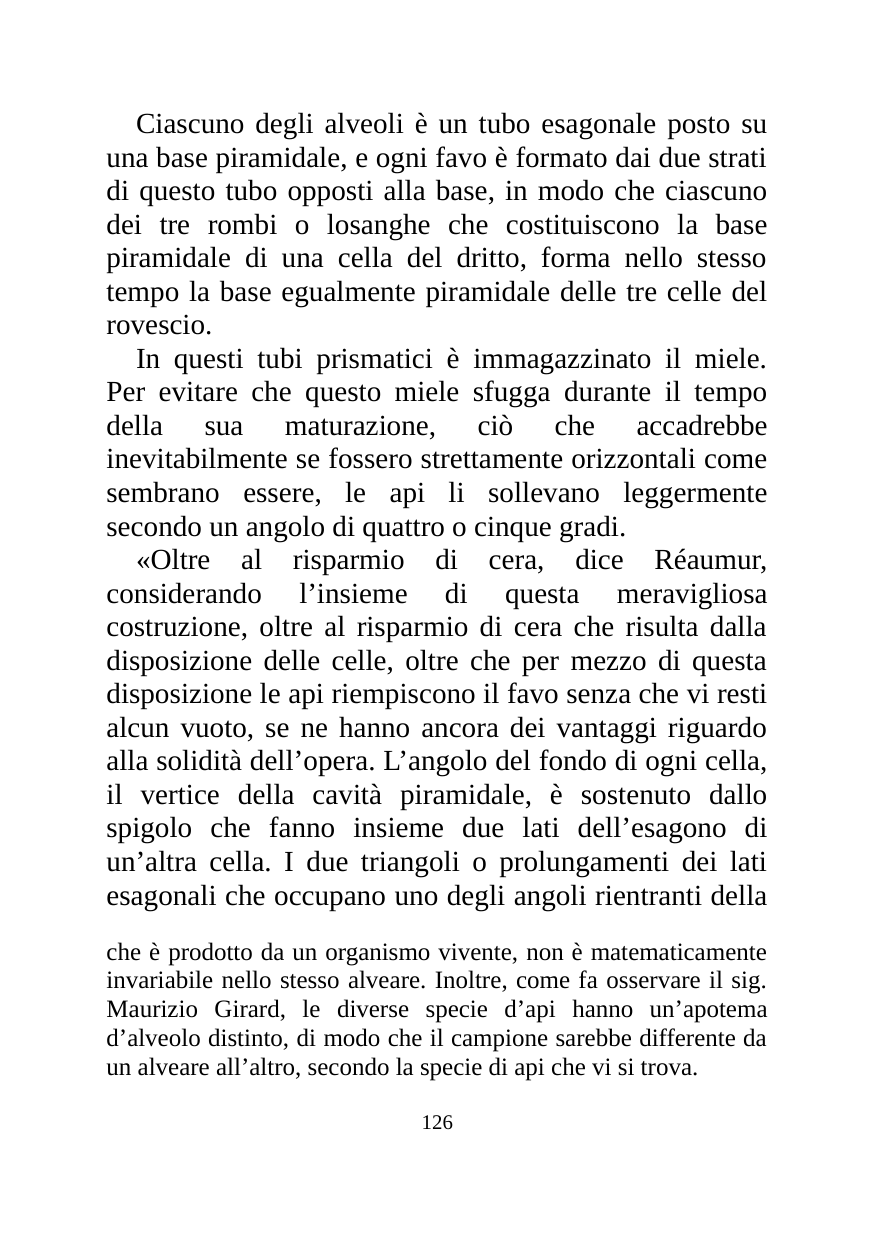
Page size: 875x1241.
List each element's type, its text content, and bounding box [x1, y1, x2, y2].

text che è prodotto da un organismo vivente, non è matematicamente invariabile nello stesso alveare. Inoltre, come fa osservare il sig. Maurizio Girard, le diverse specie d’api hanno un’apotema d’alveolo distinto, di modo che il campione sarebbe differente da un alveare all’altro, secondo la specie di api che vi si trova. [106, 937, 768, 1080]
text «Oltre al risparmio di cera, dice Réaumur, considerando l’insieme di questa meravigliosa costruzione, oltre al risparmio di cera che risulta dalla disposizione delle celle, oltre che per mezzo di questa disposizione le api riempiscono il favo senza che vi resti alcun vuoto, se ne hanno ancora dei vantaggi riguardo alla solidità dell’opera. L’angolo del fondo di ogni cella, il vertice della cavità piramidale, è sostenuto dallo spigolo che fanno insieme due lati dell’esagono di un’altra cella. I due triangoli o prolungamenti dei lati esagonali che occupano uno degli angoli rientranti della [106, 542, 768, 911]
text Ciascuno degli alveoli è un tubo esagonale posto su una base piramidale, e ogni favo è formato dai due strati di questo tubo opposti alla base, in modo che ciascuno dei tre rombi o losanghe che costituiscono la base piramidale di una cella del dritto, forma nello stesso tempo la base egualmente piramidale delle tre celle del rovescio. [106, 106, 768, 341]
text In questi tubi prismatici è immagazzinato il miele. Per evitare che questo miele sfugga durante il tempo della sua maturazione, ciò che accadrebbe inevitabilmente se fossero strettamente orizzontali come sembrano essere, le api li sollevano leggermente secondo un angolo di quattro o cinque gradi. [106, 341, 768, 542]
